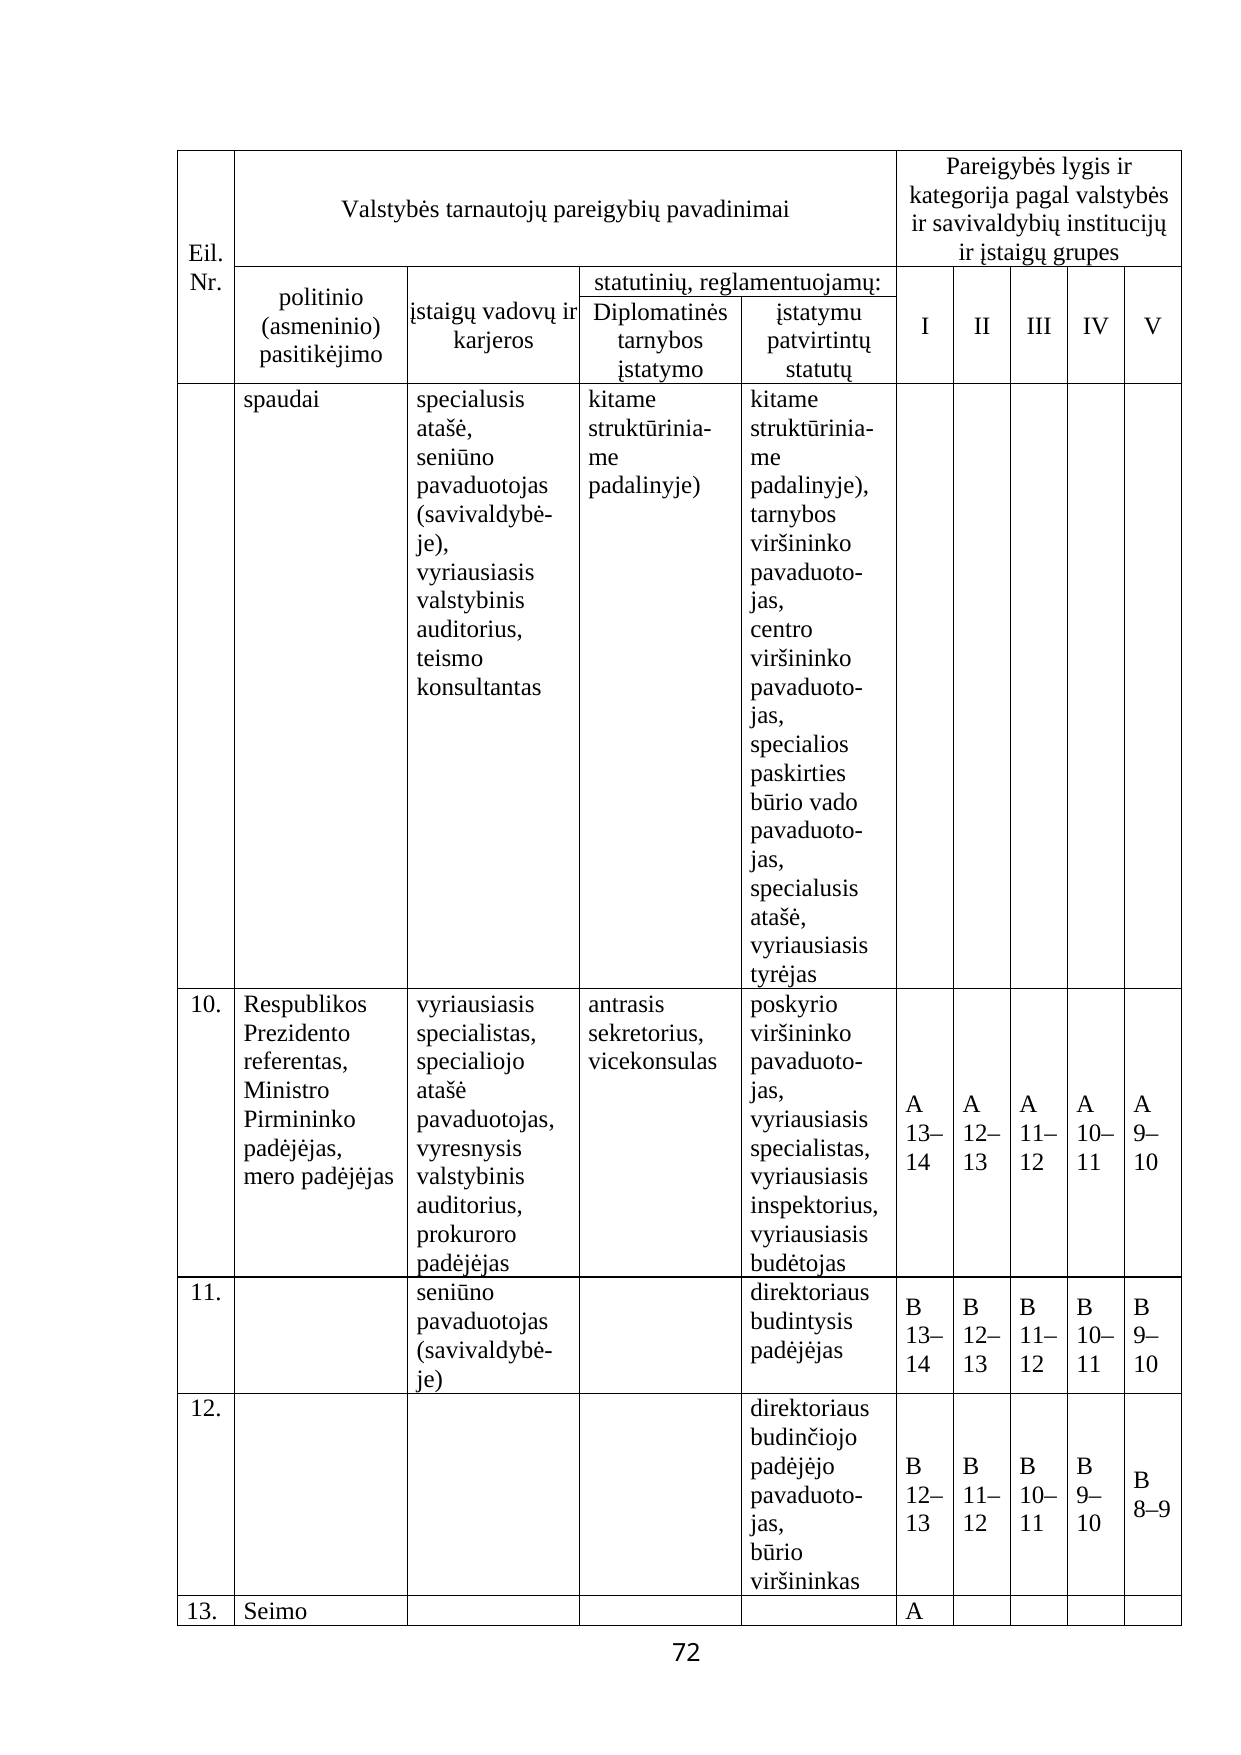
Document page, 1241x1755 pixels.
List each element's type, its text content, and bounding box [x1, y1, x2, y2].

table_cell [742, 1596, 896, 1624]
table_cell vyriausiasis specialistas, specialiojo atašė pavaduotojas, vyresnysis valstybinis auditorius, prokuroro padėjėjas [408, 989, 579, 1276]
table_cell Seimo [235, 1596, 407, 1624]
table_header Valstybės tarnautojų pareigybių pavadinimai [235, 151, 896, 266]
table_cell B 11–12 [1011, 1278, 1067, 1392]
table_cell II [954, 267, 1010, 383]
table_cell A 10–11 [1068, 989, 1124, 1276]
table_cell 11. [178, 1278, 234, 1392]
table_cell A 12–13 [954, 989, 1010, 1276]
table_cell A 9–10 [1125, 989, 1181, 1276]
table_cell B 12–13 [897, 1394, 953, 1595]
table_cell [954, 384, 1010, 988]
table_cell B 10–11 [1011, 1394, 1067, 1595]
table_cell 12. [178, 1394, 234, 1595]
table_cell I [897, 267, 953, 383]
table_cell B 10–11 [1068, 1278, 1124, 1392]
table_cell Respublikos Prezidento referentas, Ministro Pirmininko padėjėjas, mero padėjėjas [235, 989, 407, 1276]
table_cell [1125, 1596, 1181, 1624]
table_cell B 13–14 [897, 1278, 953, 1392]
table_cell direktoriaus budinčiojo padėjėjo pavaduoto-jas, būrio viršininkas [742, 1394, 896, 1595]
table_cell [1011, 1596, 1067, 1624]
table_cell [1125, 384, 1181, 988]
table_cell antrasis sekretorius, vicekonsulas [580, 989, 741, 1276]
table_cell [1068, 1596, 1124, 1624]
table_cell kitame struktūrinia-me padalinyje) [580, 384, 741, 988]
table_cell įstaigų vadovų ir karjeros [408, 267, 579, 383]
table_cell statutinių, reglamentuojamų: [580, 267, 896, 296]
table_cell [235, 1394, 407, 1595]
table_cell A 11–12 [1011, 989, 1067, 1276]
table_cell Diplomatinės tarnybos įstatymo [580, 297, 741, 383]
table_cell [580, 1394, 741, 1595]
table_cell spaudai [235, 384, 407, 988]
table_cell [1011, 384, 1067, 988]
table_cell kitame struktūrinia-me padalinyje), tarnybos viršininko pavaduoto-jas, centro viršininko pavaduoto-jas, specialios paskirties būrio vado pavaduoto-jas, specialusis atašė, vyriausiasis tyrėjas [742, 384, 896, 988]
table_cell III [1011, 267, 1067, 383]
table_cell B 9–10 [1068, 1394, 1124, 1595]
table_cell A 13–14 [897, 989, 953, 1276]
table_cell įstatymu patvirtintų statutų [742, 297, 896, 383]
table_cell [580, 1596, 741, 1624]
table_cell seniūno pavaduotojas (savivaldybė-je) [408, 1278, 579, 1392]
table_cell [408, 1596, 579, 1624]
table_cell B 11–12 [954, 1394, 1010, 1595]
table_cell [954, 1596, 1010, 1624]
table_cell B 12–13 [954, 1278, 1010, 1392]
table_cell specialusis atašė, seniūno pavaduotojas (savivaldybė-je), vyriausiasis valstybinis auditorius, teismo konsultantas [408, 384, 579, 988]
table_header Pareigybės lygis ir kategorija pagal valstybės ir savivaldybių institucijų ir įstaigų grupes [897, 151, 1181, 266]
table_cell [178, 384, 234, 988]
table_cell politinio (asmeninio) pasitikėjimo [235, 267, 407, 383]
table_cell [235, 1278, 407, 1392]
table_cell poskyrio viršininko pavaduoto-jas, vyriausiasis specialistas, vyriausiasis inspektorius, vyriausiasis budėtojas [742, 989, 896, 1276]
table_cell [580, 1278, 741, 1392]
table_cell [408, 1394, 579, 1595]
table_cell 13. [178, 1596, 234, 1624]
table_cell 10. [178, 989, 234, 1276]
table_cell IV [1068, 267, 1124, 383]
table_cell B 8–9 [1125, 1394, 1181, 1595]
table_cell A [897, 1596, 953, 1624]
table_cell direktoriaus budintysis padėjėjas [742, 1278, 896, 1392]
table_cell [1068, 384, 1124, 988]
table_cell V [1125, 267, 1181, 383]
table_cell [897, 384, 953, 988]
table_header Eil. Nr. [178, 151, 234, 383]
table_cell B 9–10 [1125, 1278, 1181, 1392]
